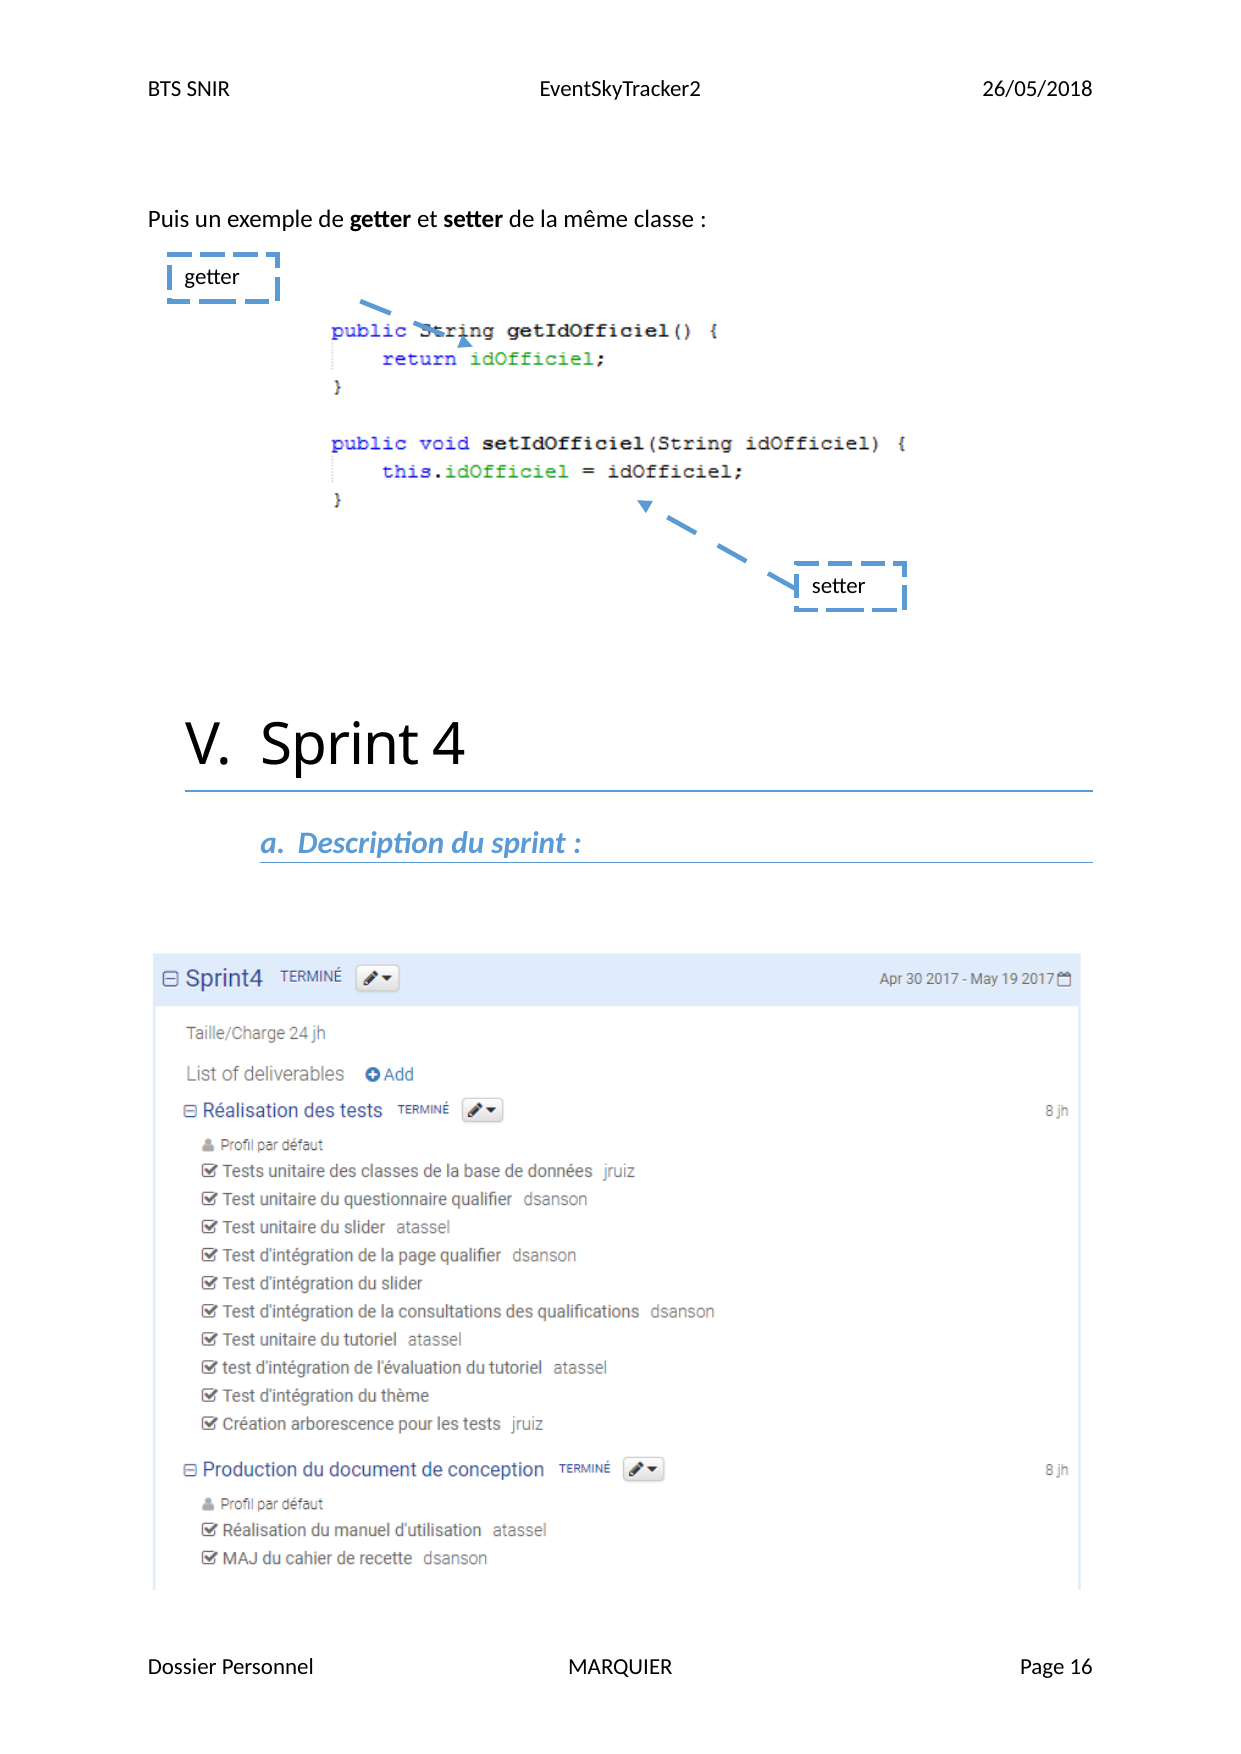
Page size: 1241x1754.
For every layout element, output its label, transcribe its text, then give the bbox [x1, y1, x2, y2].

title Sprint 4 [185, 702, 1093, 790]
picture [147, 950, 1093, 1590]
text Puis un exemple de getter et setter de la même classe : [148, 203, 1093, 234]
list Description du sprint : [260, 823, 1093, 862]
picture [324, 315, 916, 517]
